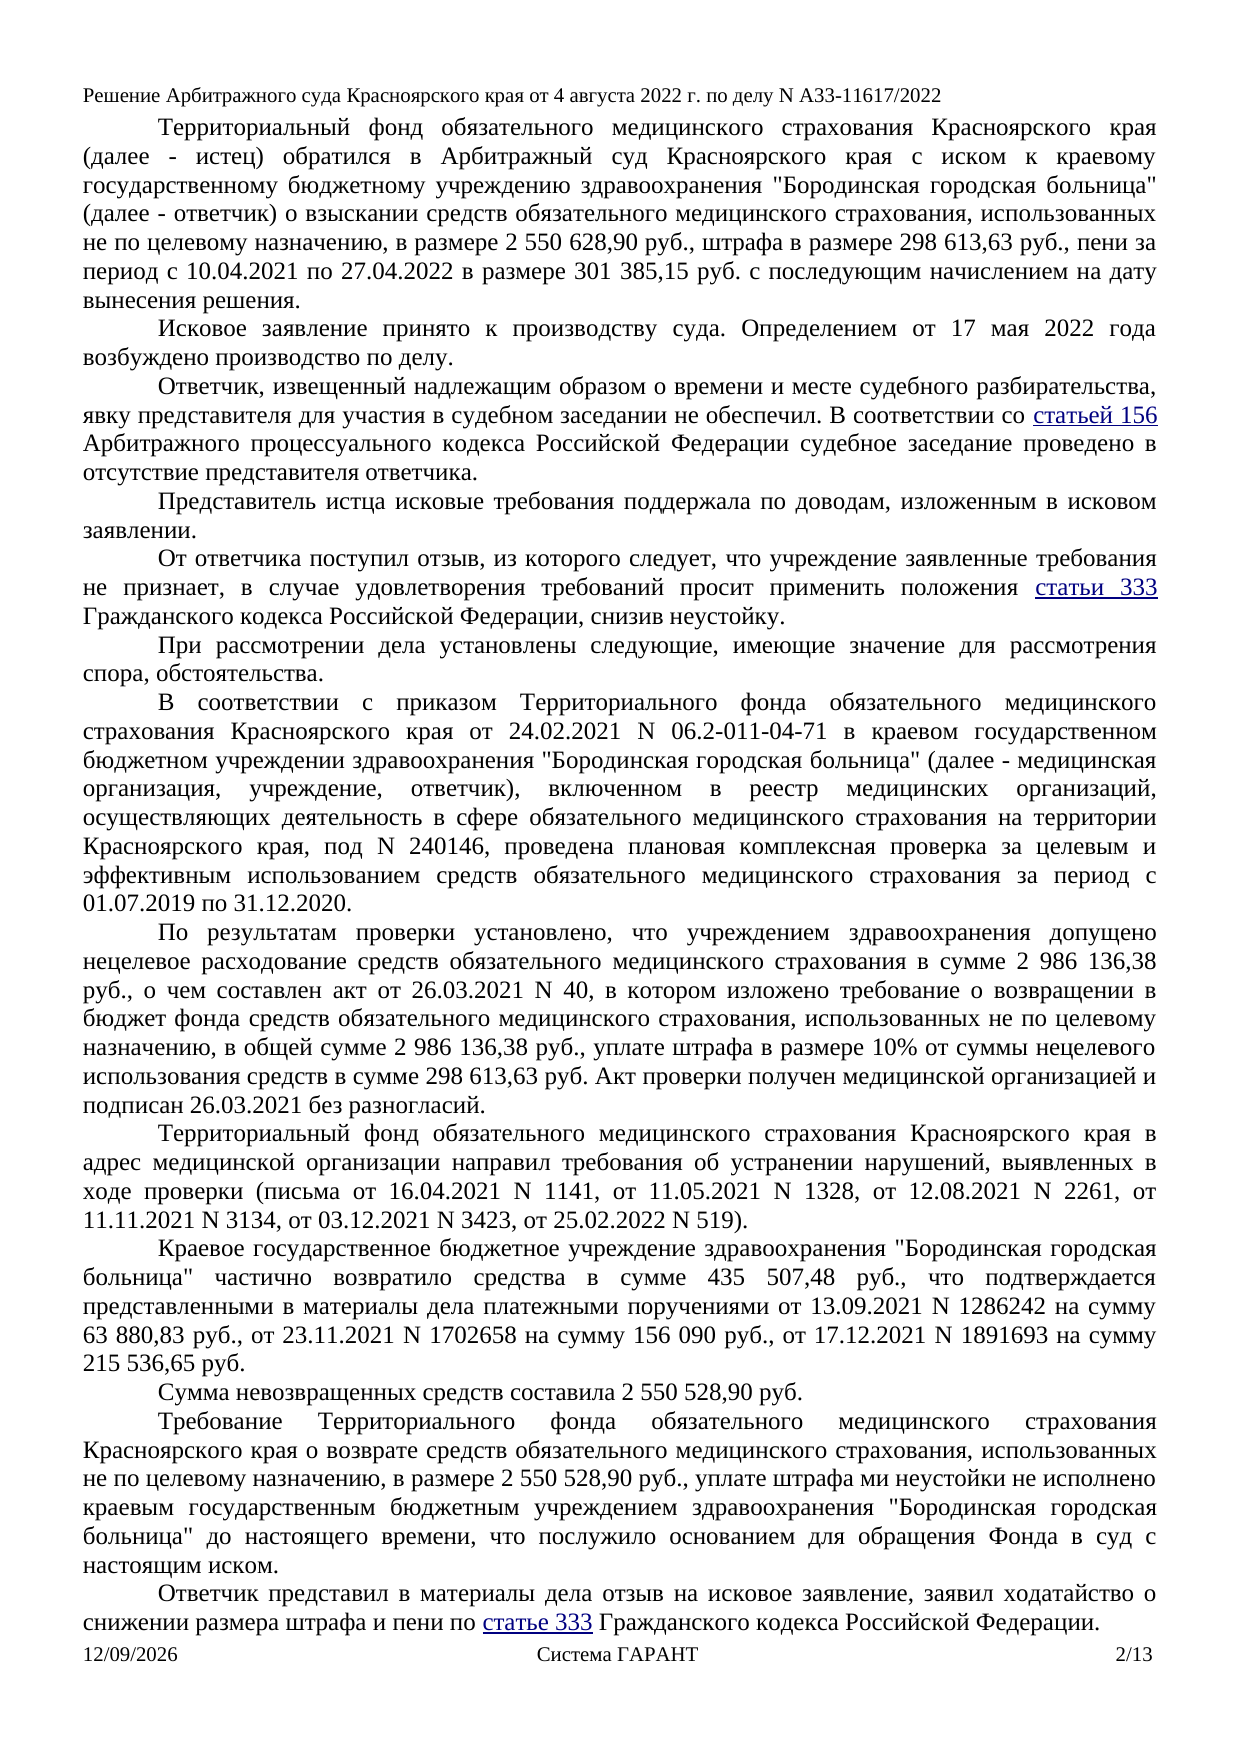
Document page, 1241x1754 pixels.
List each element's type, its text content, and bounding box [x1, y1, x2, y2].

text Представитель истца исковые требования поддержала по доводам, изложенным в исковом заявлении. [83, 486, 1157, 543]
text Требование Территориального фонда обязательного медицинского страхования Красноярского края о возврате средств обязательного медицинского страхования, использованных не по целевому назначению, в размере 2 550 528,90 руб., уплате штрафа ми неустойки не исполнено краевым государственным бюджетным учреждением здравоохранения "Бородинская городская больница" до настоящего времени, что послужило основанием для обращения Фонда в суд с настоящим иском. [83, 1406, 1157, 1578]
text От ответчика поступил отзыв, из которого следует, что учреждение заявленные требования не признает, в случае удовлетворения требований просит применить положения статьи 333 Гражданского кодекса Российской Федерации, снизив неустойку. [83, 543, 1157, 630]
text Исковое заявление принято к производству суда. Определением от 17 мая 2022 года возбуждено производство по делу. [83, 313, 1157, 371]
text Ответчик представил в материалы дела отзыв на исковое заявление, заявил ходатайство о снижении размера штрафа и пени по статье 333 Гражданского кодекса Российской Федерации. [83, 1578, 1157, 1636]
text Сумма невозвращенных средств составила 2 550 528,90 руб. [83, 1377, 1157, 1406]
text По результатам проверки установлено, что учреждением здравоохранения допущено нецелевое расходование средств обязательного медицинского страхования в сумме 2 986 136,38 руб., о чем составлен акт от 26.03.2021 N 40, в котором изложено требование о возвращении в бюджет фонда средств обязательного медицинского страхования, использованных не по целевому назначению, в общей сумме 2 986 136,38 руб., уплате штрафа в размере 10% от суммы нецелевого использования средств в сумме 298 613,63 руб. Акт проверки получен медицинской организацией и подписан 26.03.2021 без разногласий. [83, 917, 1157, 1118]
text В соответствии с приказом Территориального фонда обязательного медицинского страхования Красноярского края от 24.02.2021 N 06.2-011-04-71 в краевом государственном бюджетном учреждении здравоохранения "Бородинская городская больница" (далее - медицинская организация, учреждение, ответчик), включенном в реестр медицинских организаций, осуществляющих деятельность в сфере обязательного медицинского страхования на территории Красноярского края, под N 240146, проведена плановая комплексная проверка за целевым и эффективным использованием средств обязательного медицинского страхования за период с 01.07.2019 по 31.12.2020. [83, 687, 1157, 917]
text При рассмотрении дела установлены следующие, имеющие значение для рассмотрения спора, обстоятельства. [83, 630, 1157, 687]
text Ответчик, извещенный надлежащим образом о времени и месте судебного разбирательства, явку представителя для участия в судебном заседании не обеспечил. В соответствии со статьей 156 Арбитражного процессуального кодекса Российской Федерации судебное заседание проведено в отсутствие представителя ответчика. [83, 371, 1157, 486]
text Краевое государственное бюджетное учреждение здравоохранения "Бородинская городская больница" частично возвратило средства в сумме 435 507,48 руб., что подтверждается представленными в материалы дела платежными поручениями от 13.09.2021 N 1286242 на сумму 63 880,83 руб., от 23.11.2021 N 1702658 на сумму 156 090 руб., от 17.12.2021 N 1891693 на сумму 215 536,65 руб. [83, 1233, 1157, 1377]
text Территориальный фонд обязательного медицинского страхования Красноярского края (далее - истец) обратился в Арбитражный суд Красноярского края с иском к краевому государственному бюджетному учреждению здравоохранения "Бородинская городская больница" (далее - ответчик) о взыскании средств обязательного медицинского страхования, использованных не по целевому назначению, в размере 2 550 628,90 руб., штрафа в размере 298 613,63 руб., пени за период с 10.04.2021 по 27.04.2022 в размере 301 385,15 руб. с последующим начислением на дату вынесения решения. [83, 112, 1157, 313]
text Территориальный фонд обязательного медицинского страхования Красноярского края в адрес медицинской организации направил требования об устранении нарушений, выявленных в ходе проверки (письма от 16.04.2021 N 1141, от 11.05.2021 N 1328, от 12.08.2021 N 2261, от 11.11.2021 N 3134, от 03.12.2021 N 3423, от 25.02.2022 N 519). [83, 1118, 1157, 1233]
